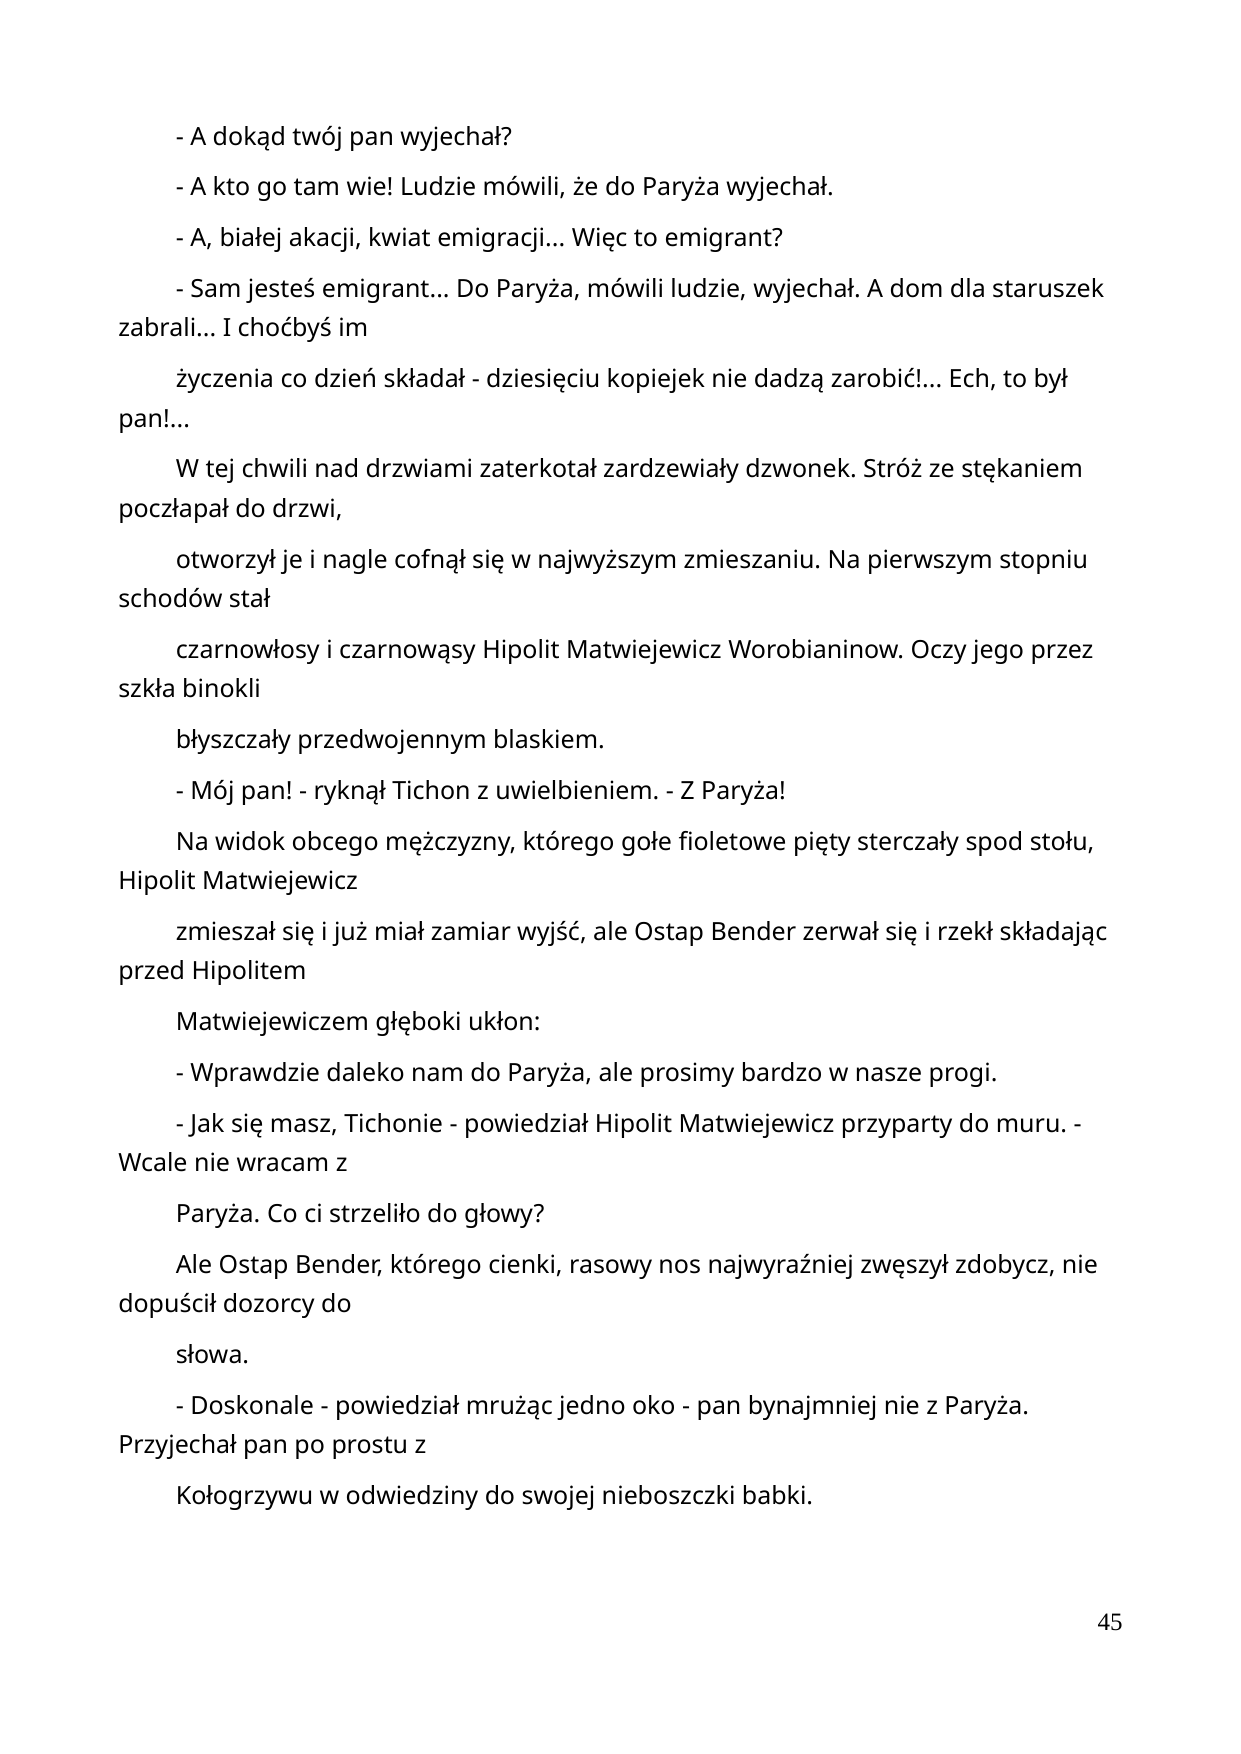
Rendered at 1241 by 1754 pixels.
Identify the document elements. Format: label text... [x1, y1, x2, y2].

text czarnowłosy i czarnowąsy Hipolit Matwiejewicz Worobianinow. Oczy jego przez szkła binokli [118, 631, 1122, 704]
text - Sam jesteś emigrant... Do Paryża, mówili ludzie, wyjechał. A dom dla staruszek zabrali... I choćbyś im [118, 271, 1122, 344]
text - Jak się masz, Tichonie - powiedział Hipolit Matwiejewicz przyparty do muru. - Wcale nie wracam z [118, 1105, 1122, 1179]
text życzenia co dzień składał - dziesięciu kopiejek nie dadzą zarobić!... Ech, to był pan!... [118, 361, 1122, 434]
text Matwiejewiczem głęboki ukłon: [118, 1003, 1122, 1038]
text zmieszał się i już miał zamiar wyjść, ale Ostap Bender zerwał się i rzekł składając przed Hipolitem [118, 913, 1122, 987]
text Na widok obcego mężczyzny, którego gołe fioletowe pięty sterczały spod stołu, Hipolit Matwiejewicz [118, 823, 1122, 897]
text - A kto go tam wie! Ludzie mówili, że do Paryża wyjechał. [118, 169, 1122, 203]
text W tej chwili nad drzwiami zaterkotał zardzewiały dzwonek. Stróż ze stękaniem poczłapał do drzwi, [118, 451, 1122, 524]
text słowa. [118, 1337, 1122, 1371]
text - A, białej akacji, kwiat emigracji... Więc to emigrant? [118, 220, 1122, 254]
text - A dokąd twój pan wyjechał? [118, 118, 1122, 152]
text Kołogrzywu w odwiedziny do swojej nieboszczki babki. [118, 1478, 1122, 1512]
text Ale Ostap Bender, którego cienki, rasowy nos najwyraźniej zwęszył zdobycz, nie dopuścił dozorcy do [118, 1246, 1122, 1320]
text - Wprawdzie daleko nam do Paryża, ale prosimy bardzo w nasze progi. [118, 1054, 1122, 1088]
text - Doskonale - powiedział mrużąc jedno oko - pan bynajmniej nie z Paryża. Przyjechał pan po prostu z [118, 1387, 1122, 1461]
text błyszczały przedwojennym blaskiem. [118, 721, 1122, 756]
text otworzył je i nagle cofnął się w najwyższym zmieszaniu. Na pierwszym stopniu schodów stał [118, 541, 1122, 614]
text - Mój pan! - ryknął Tichon z uwielbieniem. - Z Paryża! [118, 772, 1122, 806]
text Paryża. Co ci strzeliło do głowy? [118, 1196, 1122, 1229]
